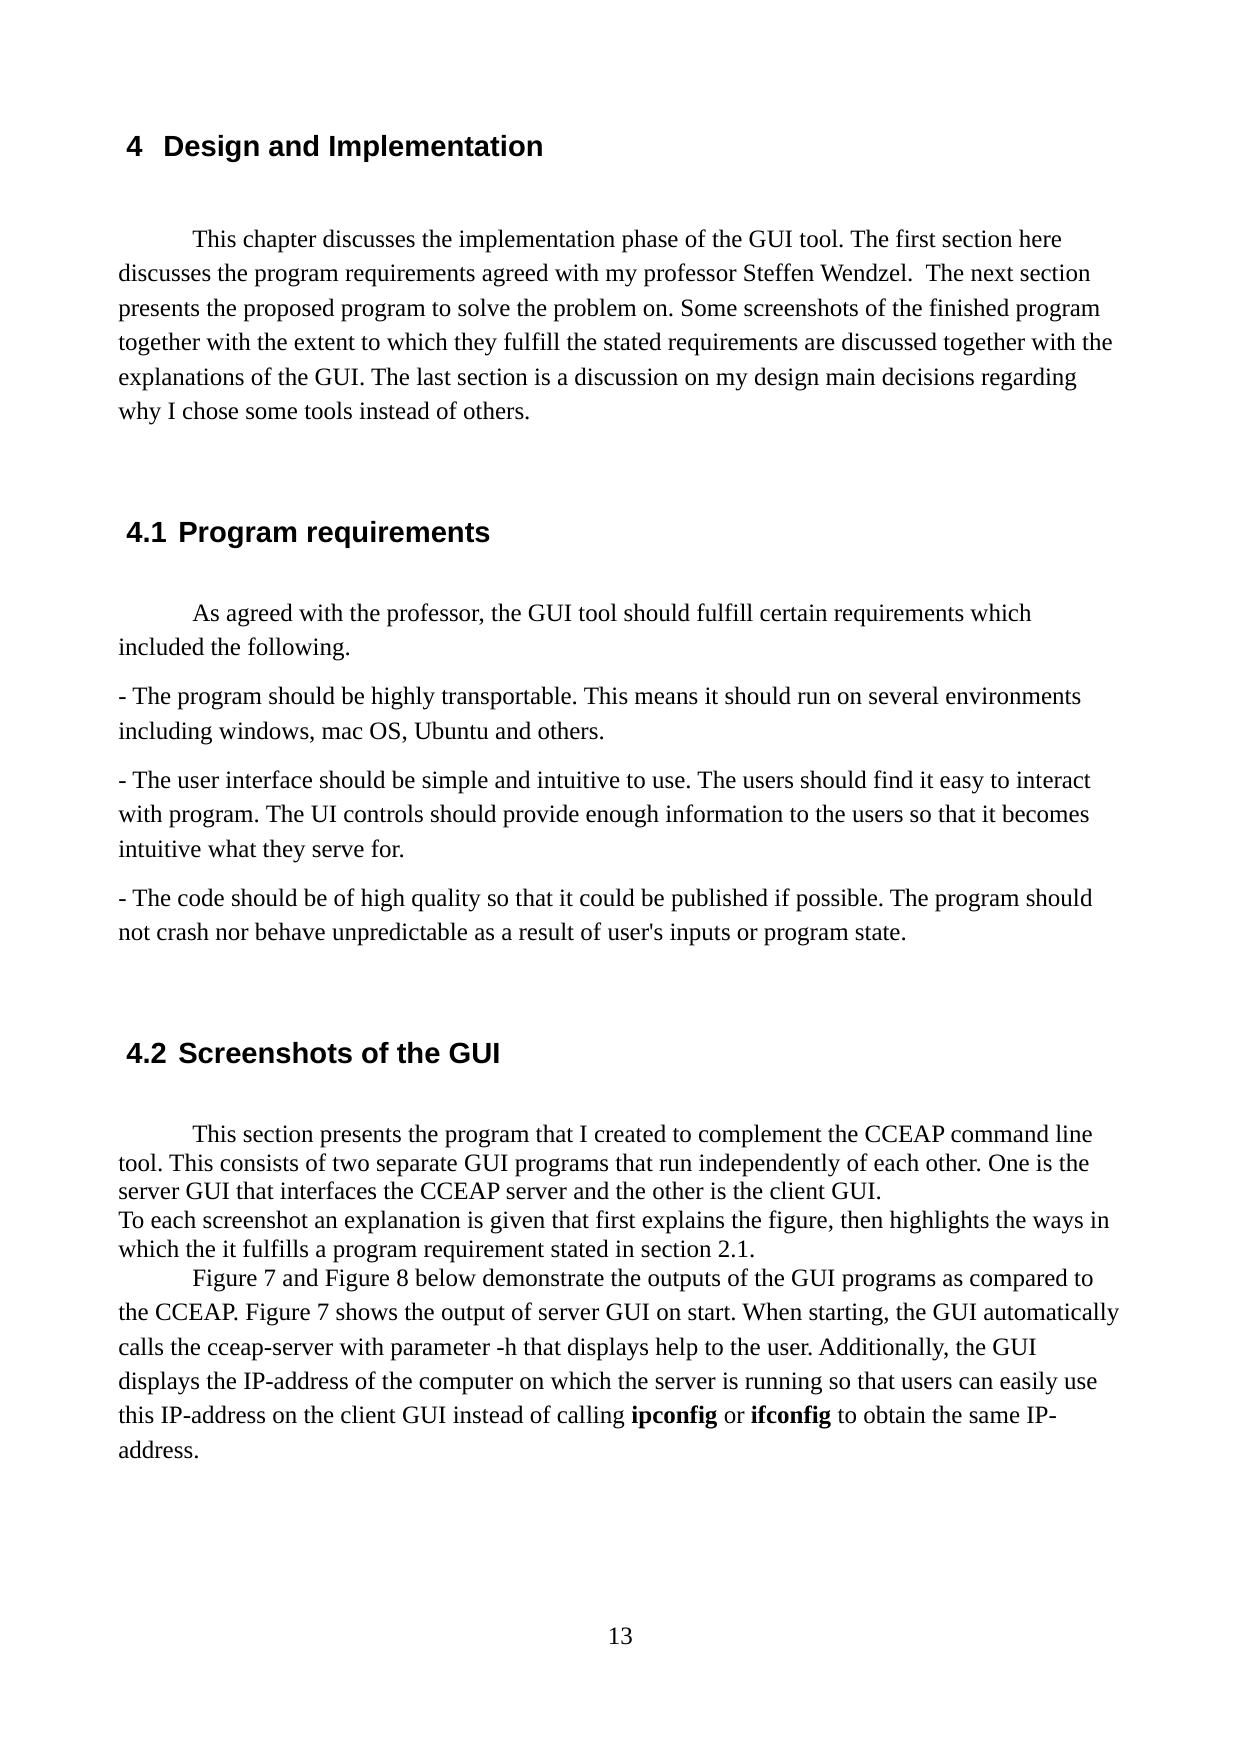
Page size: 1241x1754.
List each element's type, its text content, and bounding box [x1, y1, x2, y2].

subtitle Design and Implementation [118, 129, 1122, 162]
text - The program should be highly transportable. This means it should run on several environments including windows, mac OS, Ubuntu and others. [118, 681, 1122, 744]
text As agreed with the professor, the GUI tool should fulfill certain requirements which included the following. [118, 598, 1122, 661]
text To each screenshot an explanation is given that first explains the figure, then highlights the ways in which the it fulfills a program requirement stated in section 2.1. [118, 1205, 1122, 1263]
text This chapter discusses the implementation phase of the GUI tool. The first section here discusses the program requirements agreed with my professor Steffen Wendzel. The next section presents the proposed program to solve the problem on. Some screenshots of the finished program together with the extent to which they fulfill the stated requirements are discussed together with the explanations of the GUI. The last section is a discussion on my design main decisions regarding why I chose some tools instead of others. [118, 224, 1122, 425]
subtitle Program requirements [118, 515, 1122, 549]
text - The user interface should be simple and intuitive to use. The users should find it easy to interact with program. The UI controls should provide enough information to the users so that it becomes intuitive what they serve for. [118, 765, 1122, 863]
text Figure 7 and Figure 8 below demonstrate the outputs of the GUI programs as compared to the CCEAP. Figure 7 shows the output of server GUI on start. When starting, the GUI automatically calls the cceap-server with parameter -h that displays help to the user. Additionally, the GUI displays the IP-address of the computer on which the server is running so that users can easily use this IP-address on the client GUI instead of calling ipconfig or ifconfig to obtain the same IP-address. [118, 1263, 1122, 1464]
text - The code should be of high quality so that it could be published if possible. The program should not crash nor behave unpredictable as a result of user's inputs or program state. [118, 883, 1122, 946]
subtitle Screenshots of the GUI [118, 1036, 1122, 1070]
text This section presents the program that I created to complement the CCEAP command line tool. This consists of two separate GUI programs that run independently of each other. One is the server GUI that interfaces the CCEAP server and the other is the client GUI. [118, 1119, 1122, 1205]
